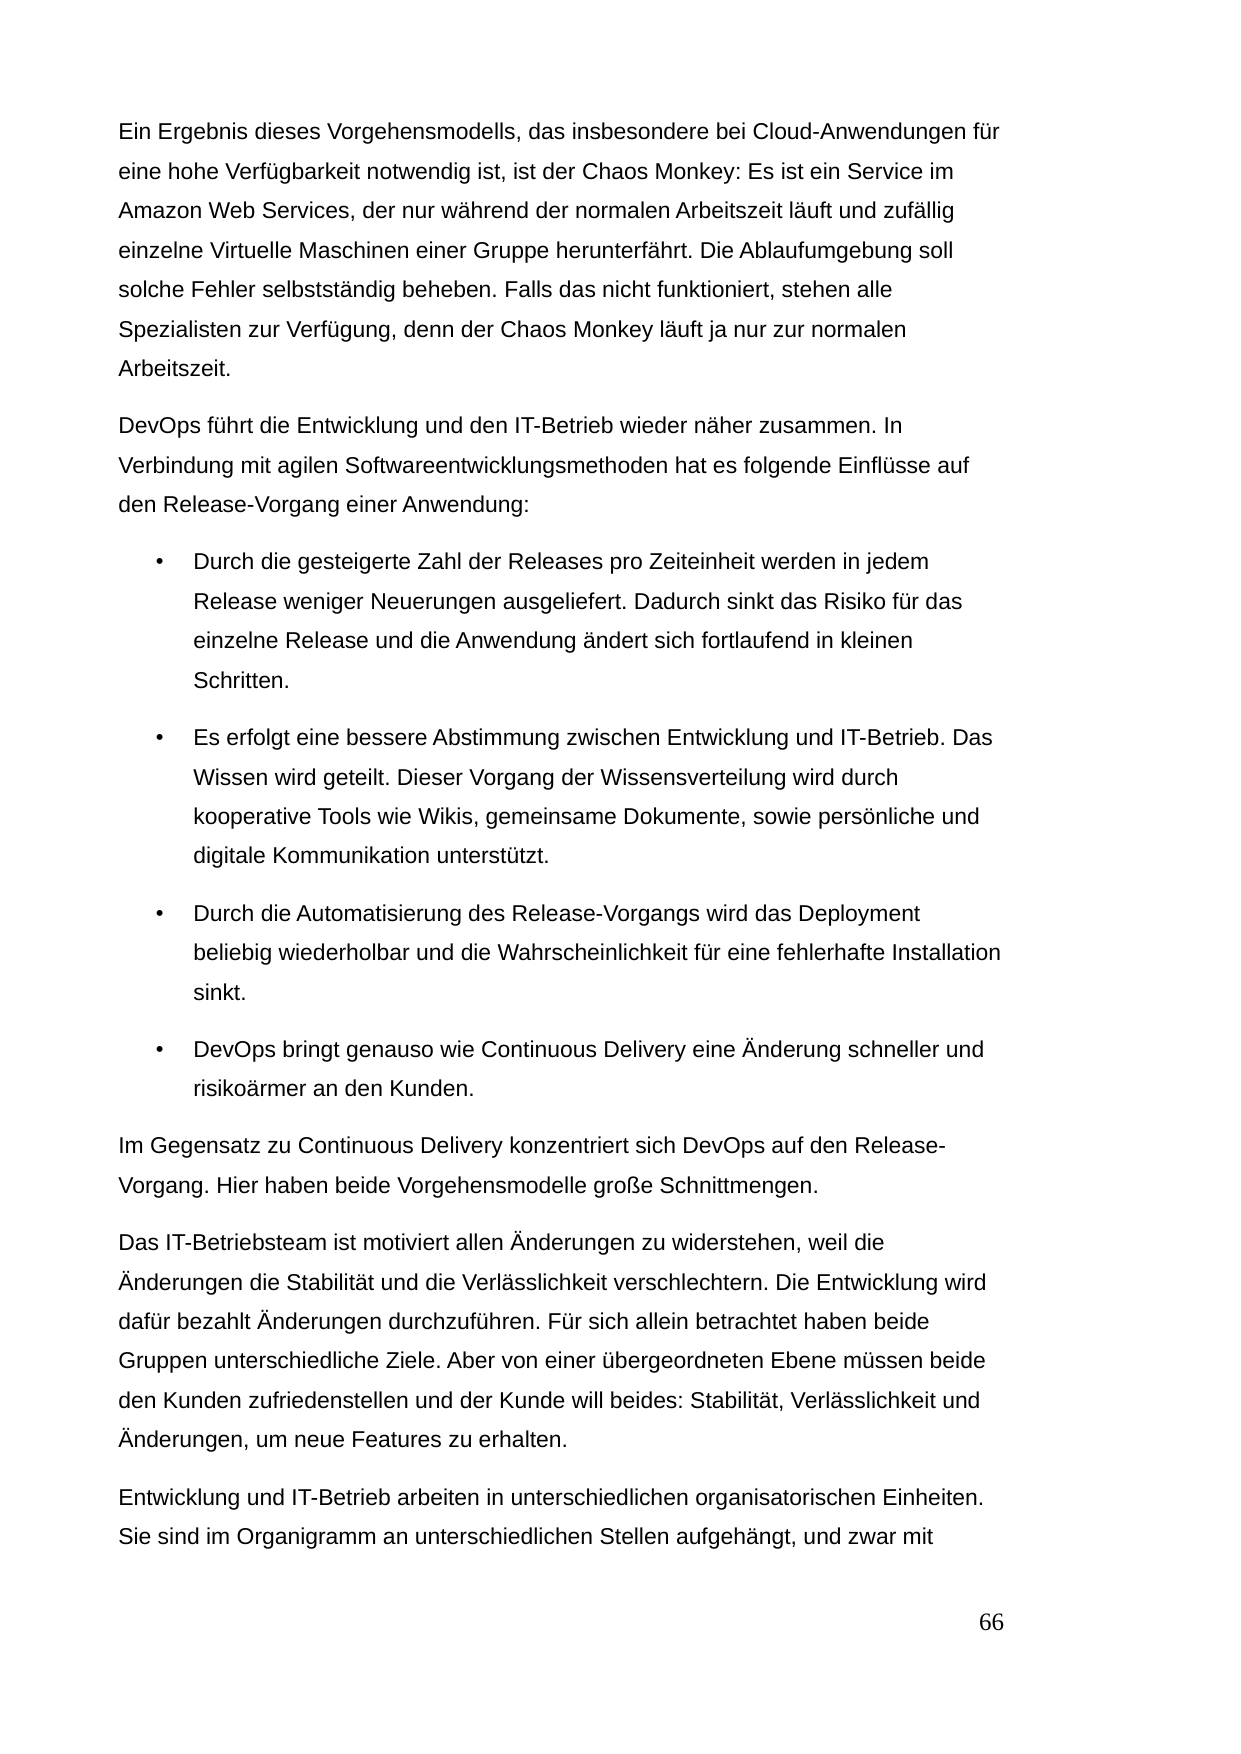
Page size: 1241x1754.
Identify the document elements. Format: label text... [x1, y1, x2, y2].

text DevOps führt die Entwicklung und den IT-Betrieb wieder näher zusammen. In Verbindung mit agilen Softwareentwicklungsmethoden hat es folgende Einflüsse auf den Release-Vorgang einer Anwendung: [118, 412, 1004, 517]
text Im Gegensatz zu Continuous Delivery konzentriert sich DevOps auf den Release-Vorgang. Hier haben beide Vorgehensmodelle große Schnittmengen. [118, 1132, 1004, 1198]
text Das IT-Betriebsteam ist motiviert allen Änderungen zu widerstehen, weil die Änderungen die Stabilität und die Verlässlichkeit verschlechtern. Die Entwicklung wird dafür bezahlt Änderungen durchzuführen. Für sich allein betrachtet haben beide Gruppen unterschiedliche Ziele. Aber von einer übergeordneten Ebene müssen beide den Kunden zufriedenstellen und der Kunde will beides: Stabilität, Verlässlichkeit und Änderungen, um neue Features zu erhalten. [118, 1229, 1004, 1453]
list Durch die Automatisierung des Release-Vorgangs wird das Deployment beliebig wiederholbar und die Wahrscheinlichkeit für eine fehlerhafte Installation sinkt. [156, 899, 1004, 1005]
list DevOps bringt genauso wie Continuous Delivery eine Änderung schneller und risikoärmer an den Kunden. [156, 1036, 1004, 1102]
text Entwicklung und IT-Betrieb arbeiten in unterschiedlichen organisatorischen Einheiten. Sie sind im Organigramm an unterschiedlichen Stellen aufgehängt, und zwar mit [118, 1484, 1004, 1549]
list Es erfolgt eine bessere Abstimmung zwischen Entwicklung und IT-Betrieb. Das Wissen wird geteilt. Dieser Vorgang der Wissensverteilung wird durch kooperative Tools wie Wikis, gemeinsame Dokumente, sowie persönliche und digitale Kommunikation unterstützt. [156, 724, 1004, 869]
list Durch die gesteigerte Zahl der Releases pro Zeiteinheit werden in jedem Release weniger Neuerungen ausgeliefert. Dadurch sinkt das Risiko für das einzelne Release und die Anwendung ändert sich fortlaufend in kleinen Schritten. [156, 548, 1004, 693]
text Ein Ergebnis dieses Vorgehensmodells, das insbesondere bei Cloud-Anwendungen für eine hohe Verfügbarkeit notwendig ist, ist der Chaos Monkey: Es ist ein Service im Amazon Web Services, der nur während der normalen Arbeitszeit läuft und zufällig einzelne Virtuelle Maschinen einer Gruppe herunterfährt. Die Ablaufumgebung soll solche Fehler selbstständig beheben. Falls das nicht funktioniert, stehen alle Spezialisten zur Verfügung, denn der Chaos Monkey läuft ja nur zur normalen Arbeitszeit. [118, 118, 1004, 381]
